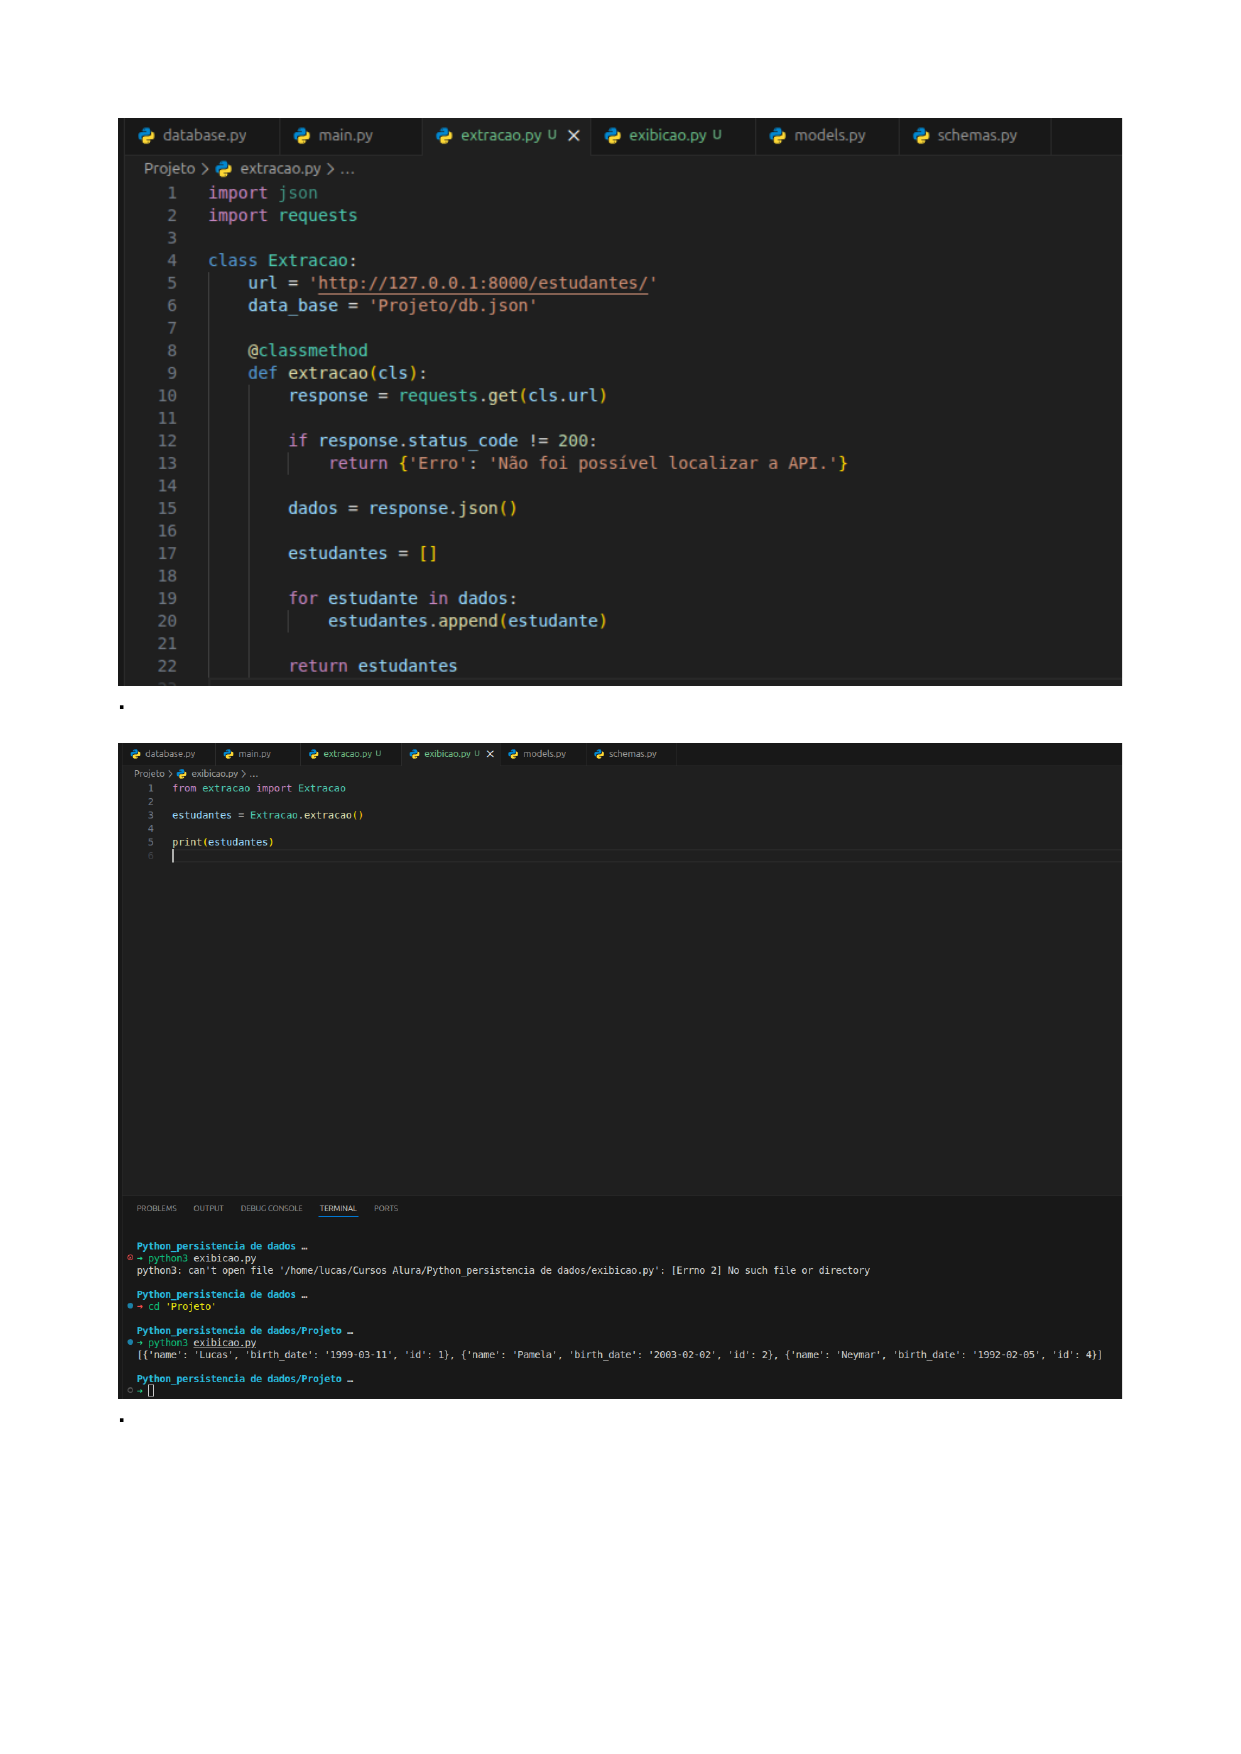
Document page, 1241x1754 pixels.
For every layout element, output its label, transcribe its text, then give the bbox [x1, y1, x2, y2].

text . [118, 686, 1122, 714]
picture [118, 118, 1123, 686]
picture [118, 743, 1123, 1399]
text . [118, 1399, 1122, 1428]
